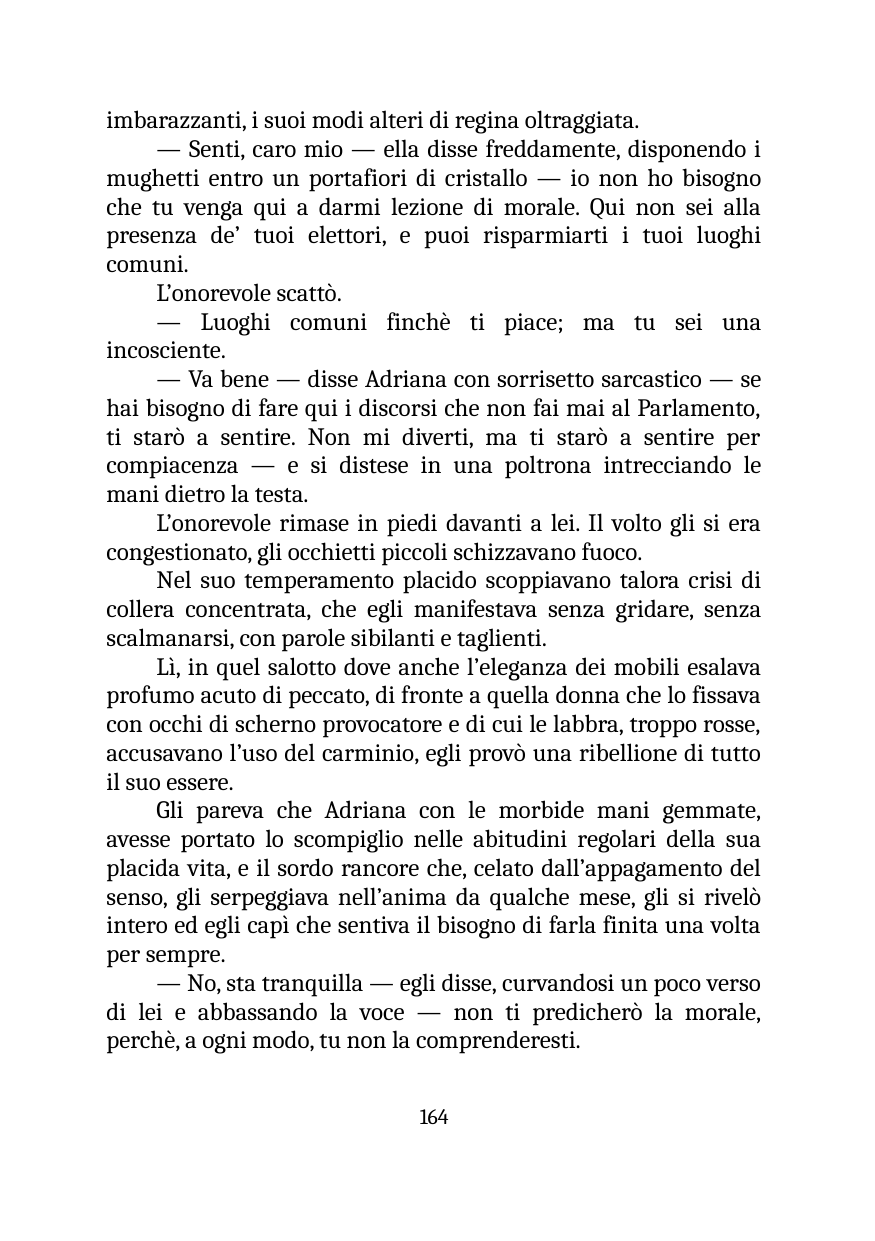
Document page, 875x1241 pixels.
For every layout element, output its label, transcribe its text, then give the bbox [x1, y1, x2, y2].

text imbarazzanti, i suoi modi alteri di regina oltraggiata. [106, 106, 762, 135]
text Nel suo temperamento placido scoppiavano talora crisi di collera concentrata, che egli manifestava senza gridare, senza scalmanarsi, con parole sibilanti e taglienti. [106, 566, 762, 652]
text Lì, in quel salotto dove anche l’eleganza dei mobili esalava profumo acuto di peccato, di fronte a quella donna che lo fissava con occhi di scherno provocatore e di cui le labbra, troppo rosse, accusavano l’uso del carminio, egli provò una ribellione di tutto il suo essere. [106, 652, 762, 796]
text L’onorevole rimase in piedi davanti a lei. Il volto gli si era congestionato, gli occhietti piccoli schizzavano fuoco. [106, 509, 762, 566]
text L’onorevole scattò. [106, 279, 762, 307]
text — No, sta tranquilla — egli disse, curvandosi un poco verso di lei e abbassando la voce — non ti predicherò la morale, perchè, a ogni modo, tu non la comprenderesti. [106, 969, 762, 1055]
text — Va bene — disse Adriana con sorrisetto sarcastico — se hai bisogno di fare qui i discorsi che non fai mai al Parlamento, ti starò a sentire. Non mi diverti, ma ti starò a sentire per compiacenza — e si distese in una poltrona intrecciando le mani dietro la testa. [106, 365, 762, 509]
text — Senti, caro mio — ella disse freddamente, disponendo i mughetti entro un portafiori di cristallo — io non ho bisogno che tu venga qui a darmi lezione di morale. Qui non sei alla presenza de’ tuoi elettori, e puoi risparmiarti i tuoi luoghi comuni. [106, 135, 762, 279]
text — Luoghi comuni finchè ti piace; ma tu sei una incosciente. [106, 307, 762, 365]
text Gli pareva che Adriana con le morbide mani gemmate, avesse portato lo scompiglio nelle abitudini regolari della sua placida vita, e il sordo rancore che, celato dall’appagamento del senso, gli serpeggiava nell’anima da qualche mese, gli si rivelò intero ed egli capì che sentiva il bisogno di farla finita una volta per sempre. [106, 796, 762, 969]
